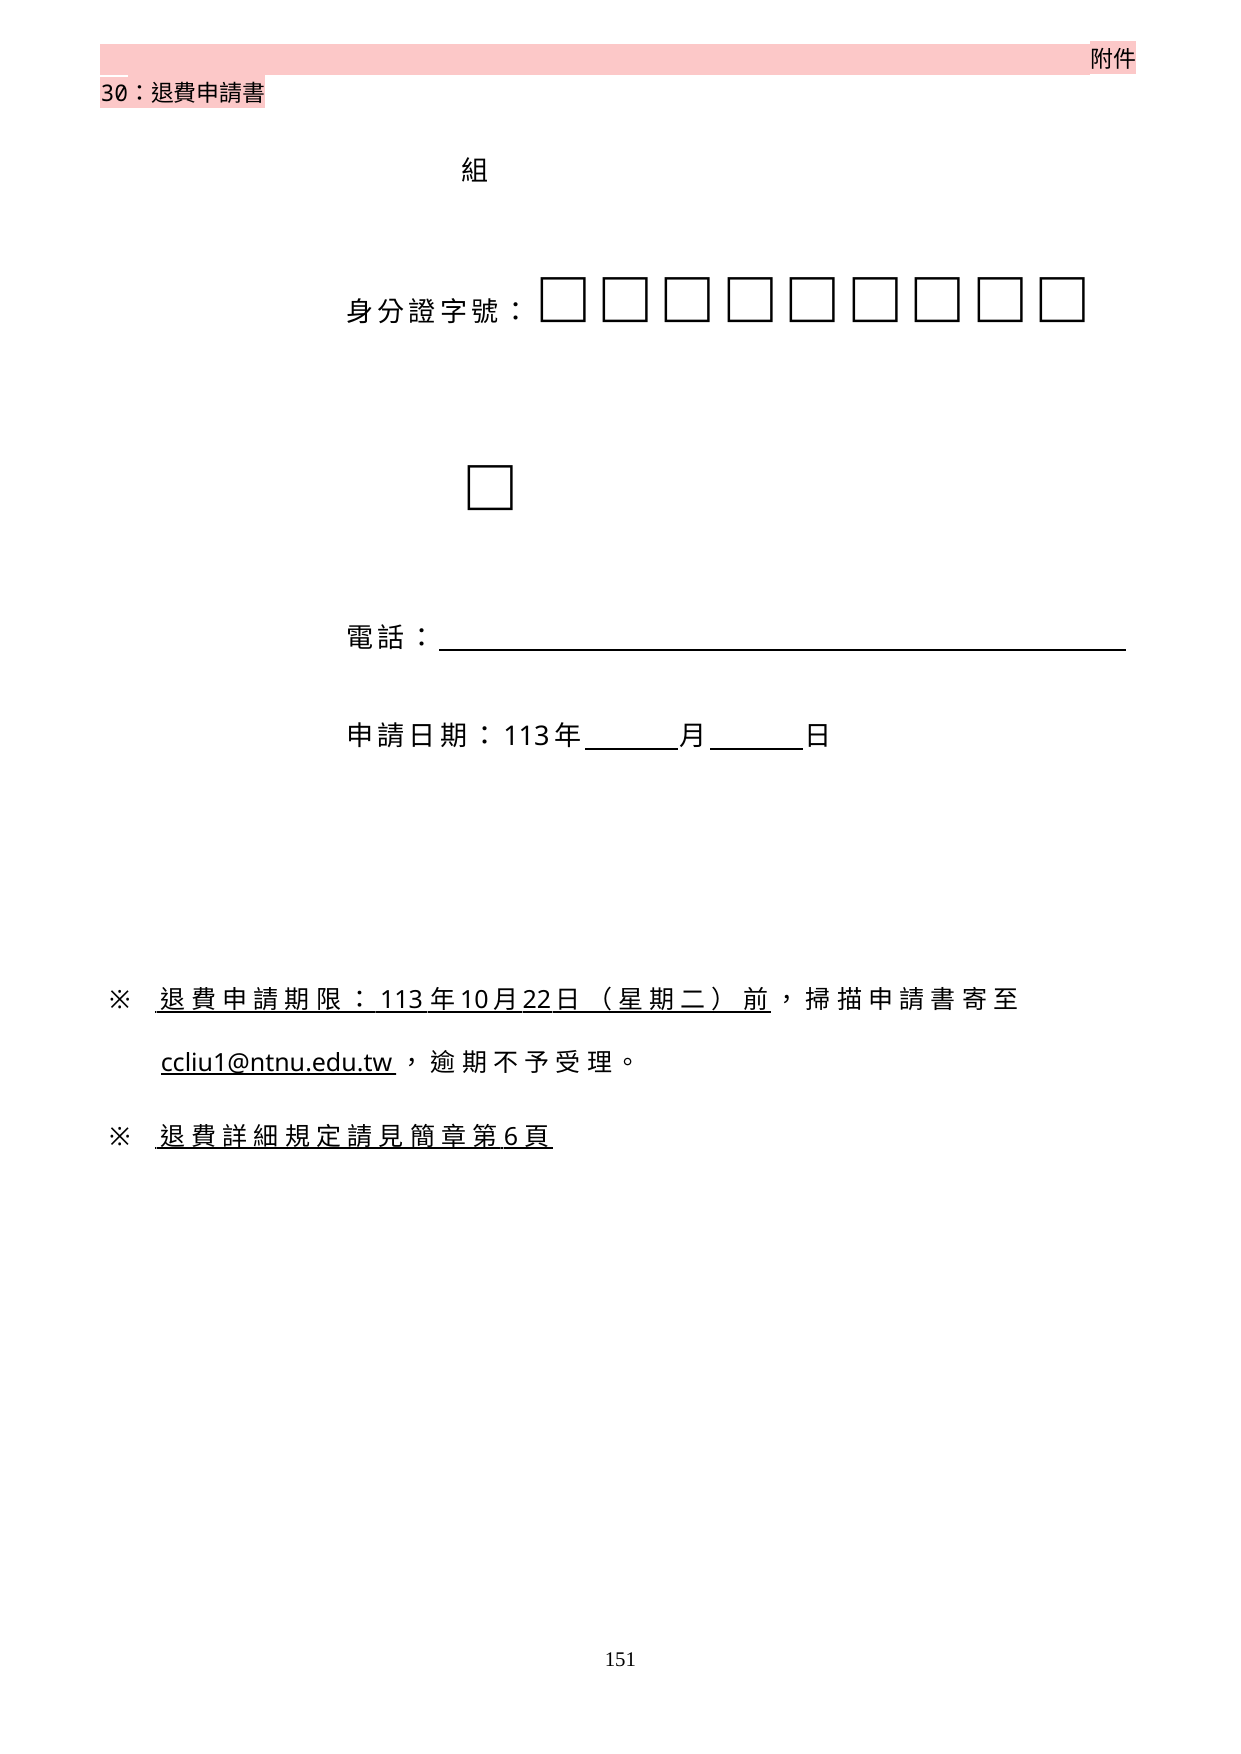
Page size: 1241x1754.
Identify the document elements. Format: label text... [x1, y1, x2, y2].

text 電話： [341, 593, 1136, 655]
list 退費詳細規定請見簡章第6頁 [104, 1092, 1136, 1155]
text 組 [341, 127, 1136, 190]
text 申請日期：113年 月 日 [341, 691, 1136, 754]
list 退費申請期限：113年10月22日（星期二）前，掃描申請書寄至ccliu1@ntnu.edu.tw，逾期不予受理。 [104, 956, 1136, 1081]
text 身分證字號：□□□□□□□□□□ [341, 224, 1136, 537]
